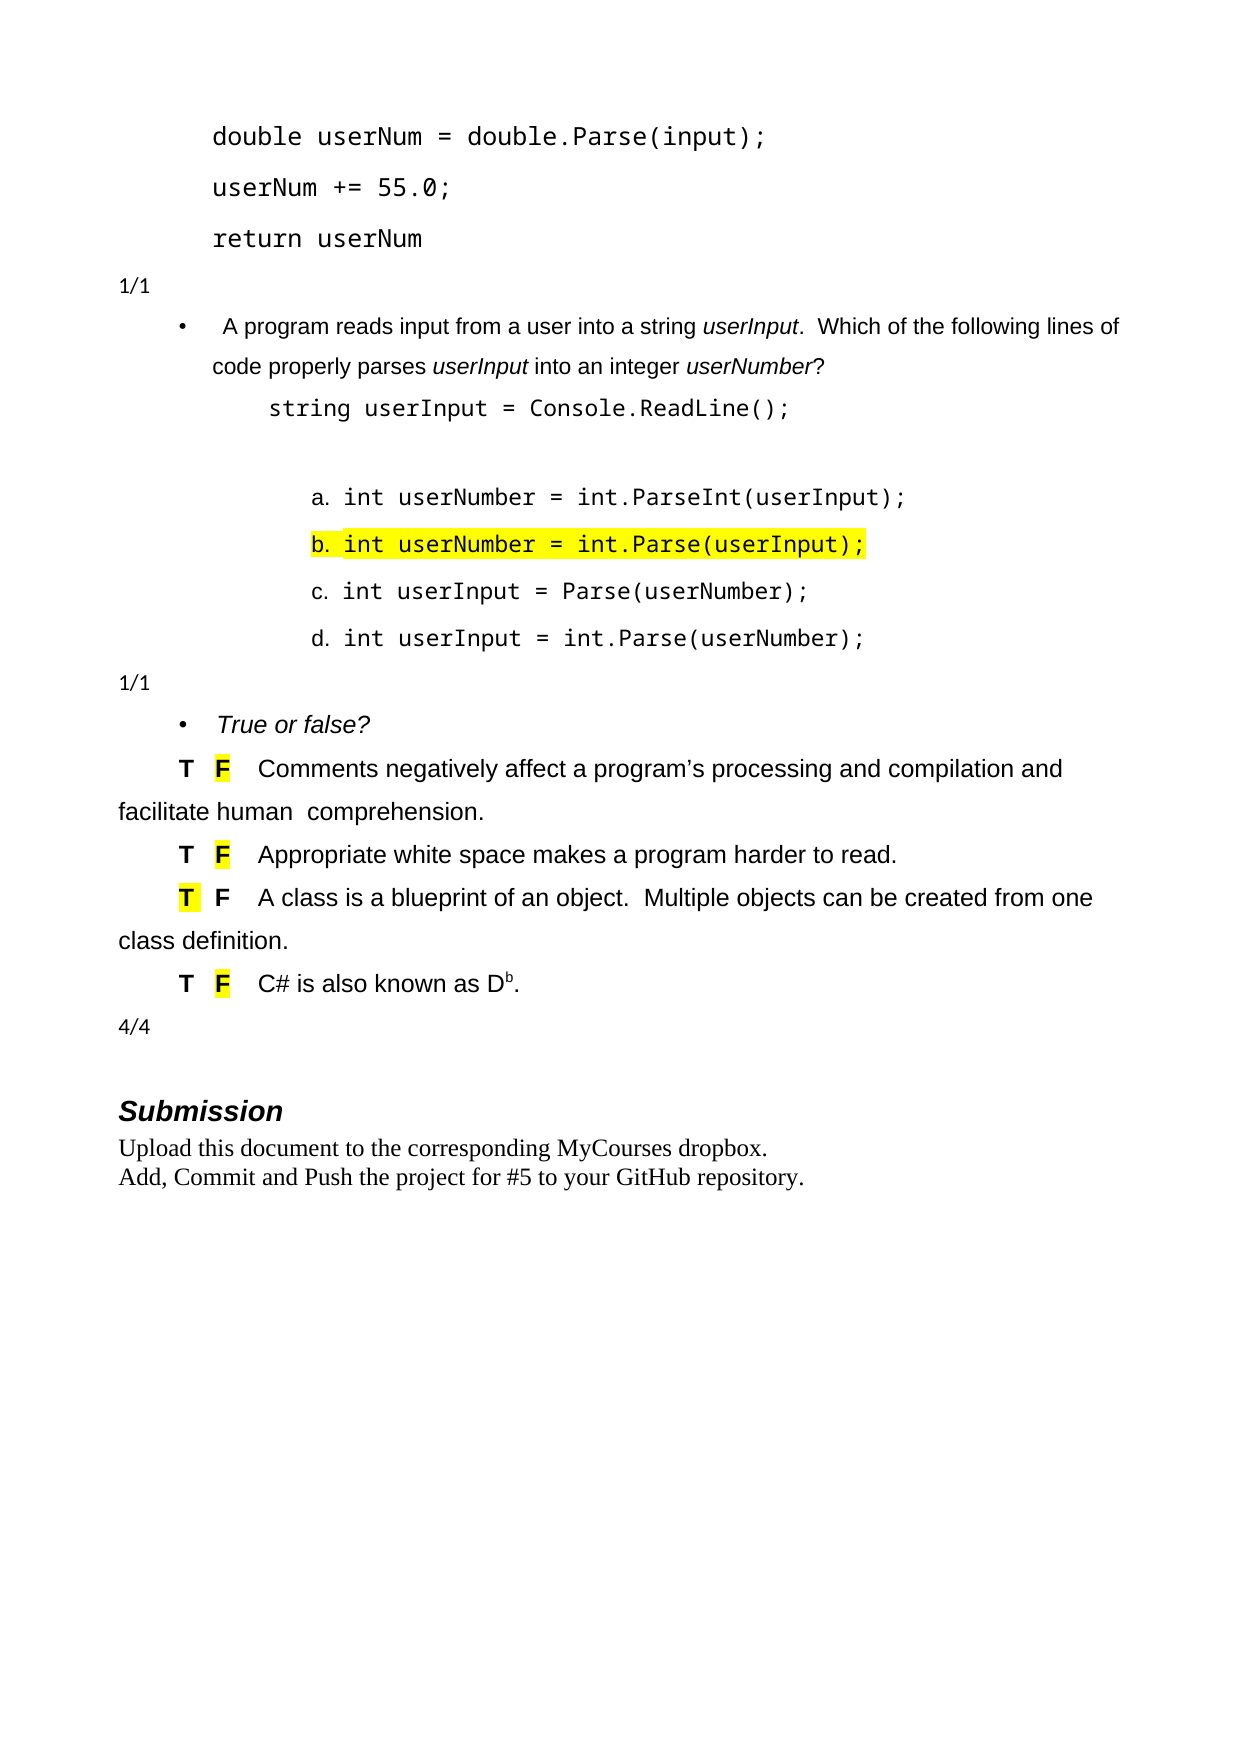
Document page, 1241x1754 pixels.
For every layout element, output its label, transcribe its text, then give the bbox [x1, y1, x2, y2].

text 4/4 [118, 1012, 1122, 1041]
text Submission [118, 1093, 1122, 1127]
text b. int userNumber = int.Parse(userInput); [193, 528, 1122, 559]
text return userNum [212, 220, 1122, 254]
text T F C# is also known as Db. [118, 969, 1122, 998]
text Upload this document to the corresponding MyCourses dropbox. [118, 1133, 1122, 1162]
text Add, Commit and Push the project for #5 to your GitHub repository. [118, 1162, 1122, 1191]
list A program reads input from a user into a string userInput. Which of the following lines of code properly parses userInput into an integer userNumber? [174, 313, 1122, 379]
text d. int userInput = int.Parse(userNumber); [193, 622, 1122, 653]
text userNum += 55.0; [212, 169, 1122, 203]
text T F A class is a blueprint of an object. Multiple objects can be created from one class definition. [118, 883, 1122, 955]
text 1/1 [118, 668, 1122, 697]
text T F Appropriate white space makes a program harder to read. [118, 840, 1122, 869]
list True or false? [174, 711, 1122, 739]
text double userNum = double.Parse(input); [212, 118, 1122, 152]
text c. int userInput = Parse(userNumber); [193, 575, 1122, 606]
text string userInput = Console.ReadLine(); [193, 392, 1122, 423]
text a. int userNumber = int.ParseInt(userInput); [193, 481, 1122, 512]
text 1/1 [118, 271, 1122, 299]
text T F Comments negatively affect a program’s processing and compilation and facilitate human comprehension. [118, 754, 1122, 826]
